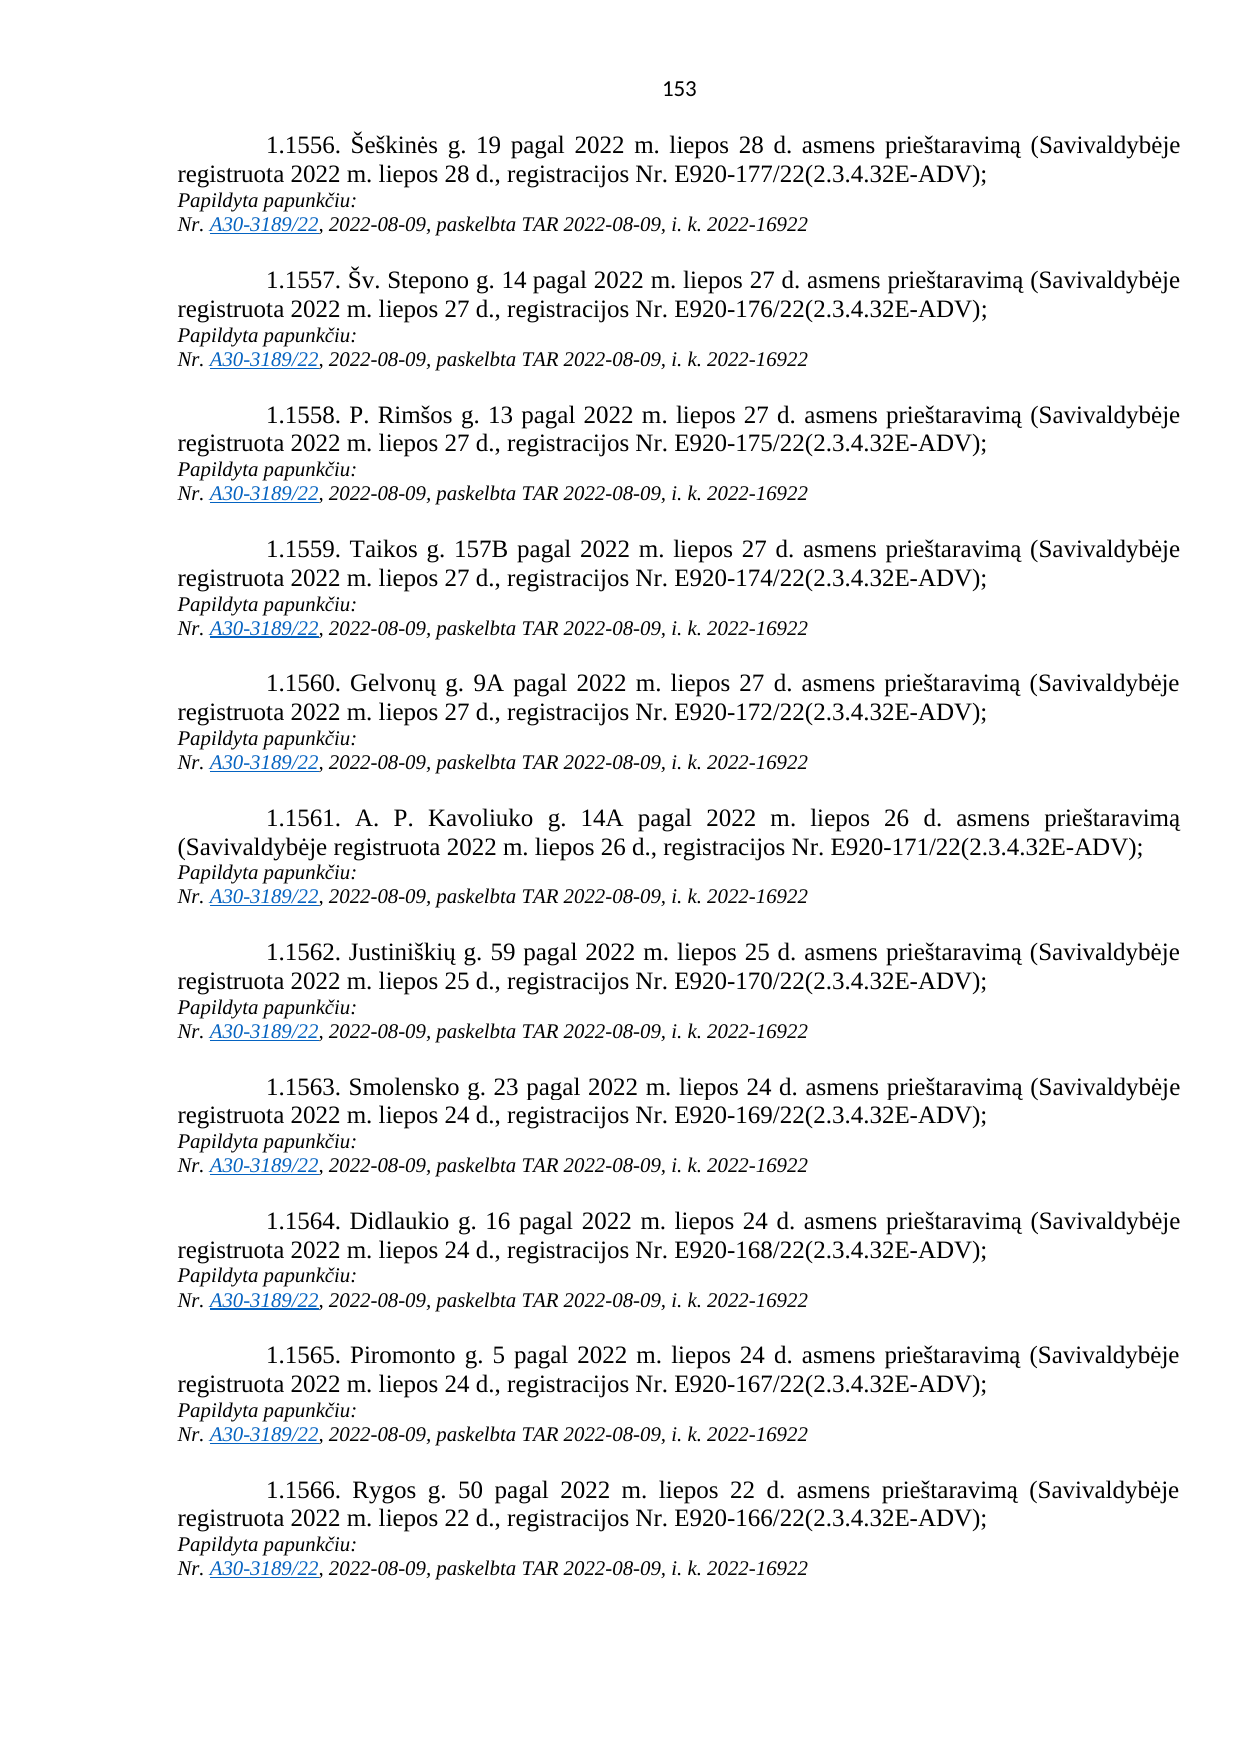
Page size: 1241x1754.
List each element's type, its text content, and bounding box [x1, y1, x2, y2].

text Nr. A30-3189/22, 2022-08-09, paskelbta TAR 2022-08-09, i. k. 2022-16922 [177, 1019, 1181, 1043]
text 1.1562. Justiniškių g. 59 pagal 2022 m. liepos 25 d. asmens prieštaravimą (Savivaldybėje registruota 2022 m. liepos 25 d., registracijos Nr. E920-170/22(2.3.4.32E-ADV); [177, 937, 1181, 995]
text Papildyta papunkčiu: [177, 860, 1181, 884]
text 1.1556. Šeškinės g. 19 pagal 2022 m. liepos 28 d. asmens prieštaravimą (Savivaldybėje registruota 2022 m. liepos 28 d., registracijos Nr. E920-177/22(2.3.4.32E-ADV); [177, 131, 1181, 188]
text Nr. A30-3189/22, 2022-08-09, paskelbta TAR 2022-08-09, i. k. 2022-16922 [177, 750, 1181, 774]
text 1.1564. Didlaukio g. 16 pagal 2022 m. liepos 24 d. asmens prieštaravimą (Savivaldybėje registruota 2022 m. liepos 24 d., registracijos Nr. E920-168/22(2.3.4.32E-ADV); [177, 1206, 1181, 1263]
text Nr. A30-3189/22, 2022-08-09, paskelbta TAR 2022-08-09, i. k. 2022-16922 [177, 347, 1181, 371]
text 1.1566. Rygos g. 50 pagal 2022 m. liepos 22 d. asmens prieštaravimą (Savivaldybėje registruota 2022 m. liepos 22 d., registracijos Nr. E920-166/22(2.3.4.32E-ADV); [177, 1475, 1181, 1532]
text Nr. A30-3189/22, 2022-08-09, paskelbta TAR 2022-08-09, i. k. 2022-16922 [177, 884, 1181, 908]
text 1.1560. Gelvonų g. 9A pagal 2022 m. liepos 27 d. asmens prieštaravimą (Savivaldybėje registruota 2022 m. liepos 27 d., registracijos Nr. E920-172/22(2.3.4.32E-ADV); [177, 668, 1181, 726]
text Nr. A30-3189/22, 2022-08-09, paskelbta TAR 2022-08-09, i. k. 2022-16922 [177, 616, 1181, 640]
text Nr. A30-3189/22, 2022-08-09, paskelbta TAR 2022-08-09, i. k. 2022-16922 [177, 1422, 1181, 1446]
text Papildyta papunkčiu: [177, 1263, 1181, 1287]
text Papildyta papunkčiu: [177, 1532, 1181, 1556]
text Papildyta papunkčiu: [177, 726, 1181, 750]
text Papildyta papunkčiu: [177, 457, 1181, 481]
text 1.1563. Smolensko g. 23 pagal 2022 m. liepos 24 d. asmens prieštaravimą (Savivaldybėje registruota 2022 m. liepos 24 d., registracijos Nr. E920-169/22(2.3.4.32E-ADV); [177, 1072, 1181, 1129]
text Papildyta papunkčiu: [177, 1129, 1181, 1153]
text 1.1561. A. P. Kavoliuko g. 14A pagal 2022 m. liepos 26 d. asmens prieštaravimą (Savivaldybėje registruota 2022 m. liepos 26 d., registracijos Nr. E920-171/22(2.3.4.32E-ADV); [177, 803, 1181, 860]
text Nr. A30-3189/22, 2022-08-09, paskelbta TAR 2022-08-09, i. k. 2022-16922 [177, 1287, 1181, 1312]
text Papildyta papunkčiu: [177, 323, 1181, 347]
text 1.1557. Šv. Stepono g. 14 pagal 2022 m. liepos 27 d. asmens prieštaravimą (Savivaldybėje registruota 2022 m. liepos 27 d., registracijos Nr. E920-176/22(2.3.4.32E-ADV); [177, 265, 1181, 323]
text 1.1565. Piromonto g. 5 pagal 2022 m. liepos 24 d. asmens prieštaravimą (Savivaldybėje registruota 2022 m. liepos 24 d., registracijos Nr. E920-167/22(2.3.4.32E-ADV); [177, 1340, 1181, 1398]
text 1.1558. P. Rimšos g. 13 pagal 2022 m. liepos 27 d. asmens prieštaravimą (Savivaldybėje registruota 2022 m. liepos 27 d., registracijos Nr. E920-175/22(2.3.4.32E-ADV); [177, 400, 1181, 457]
text Nr. A30-3189/22, 2022-08-09, paskelbta TAR 2022-08-09, i. k. 2022-16922 [177, 1556, 1181, 1580]
text Papildyta papunkčiu: [177, 592, 1181, 616]
text Nr. A30-3189/22, 2022-08-09, paskelbta TAR 2022-08-09, i. k. 2022-16922 [177, 1153, 1181, 1177]
text 1.1559. Taikos g. 157B pagal 2022 m. liepos 27 d. asmens prieštaravimą (Savivaldybėje registruota 2022 m. liepos 27 d., registracijos Nr. E920-174/22(2.3.4.32E-ADV); [177, 534, 1181, 592]
text Papildyta papunkčiu: [177, 995, 1181, 1019]
text Nr. A30-3189/22, 2022-08-09, paskelbta TAR 2022-08-09, i. k. 2022-16922 [177, 481, 1181, 505]
text Papildyta papunkčiu: [177, 188, 1181, 212]
text Nr. A30-3189/22, 2022-08-09, paskelbta TAR 2022-08-09, i. k. 2022-16922 [177, 212, 1181, 236]
text Papildyta papunkčiu: [177, 1398, 1181, 1422]
